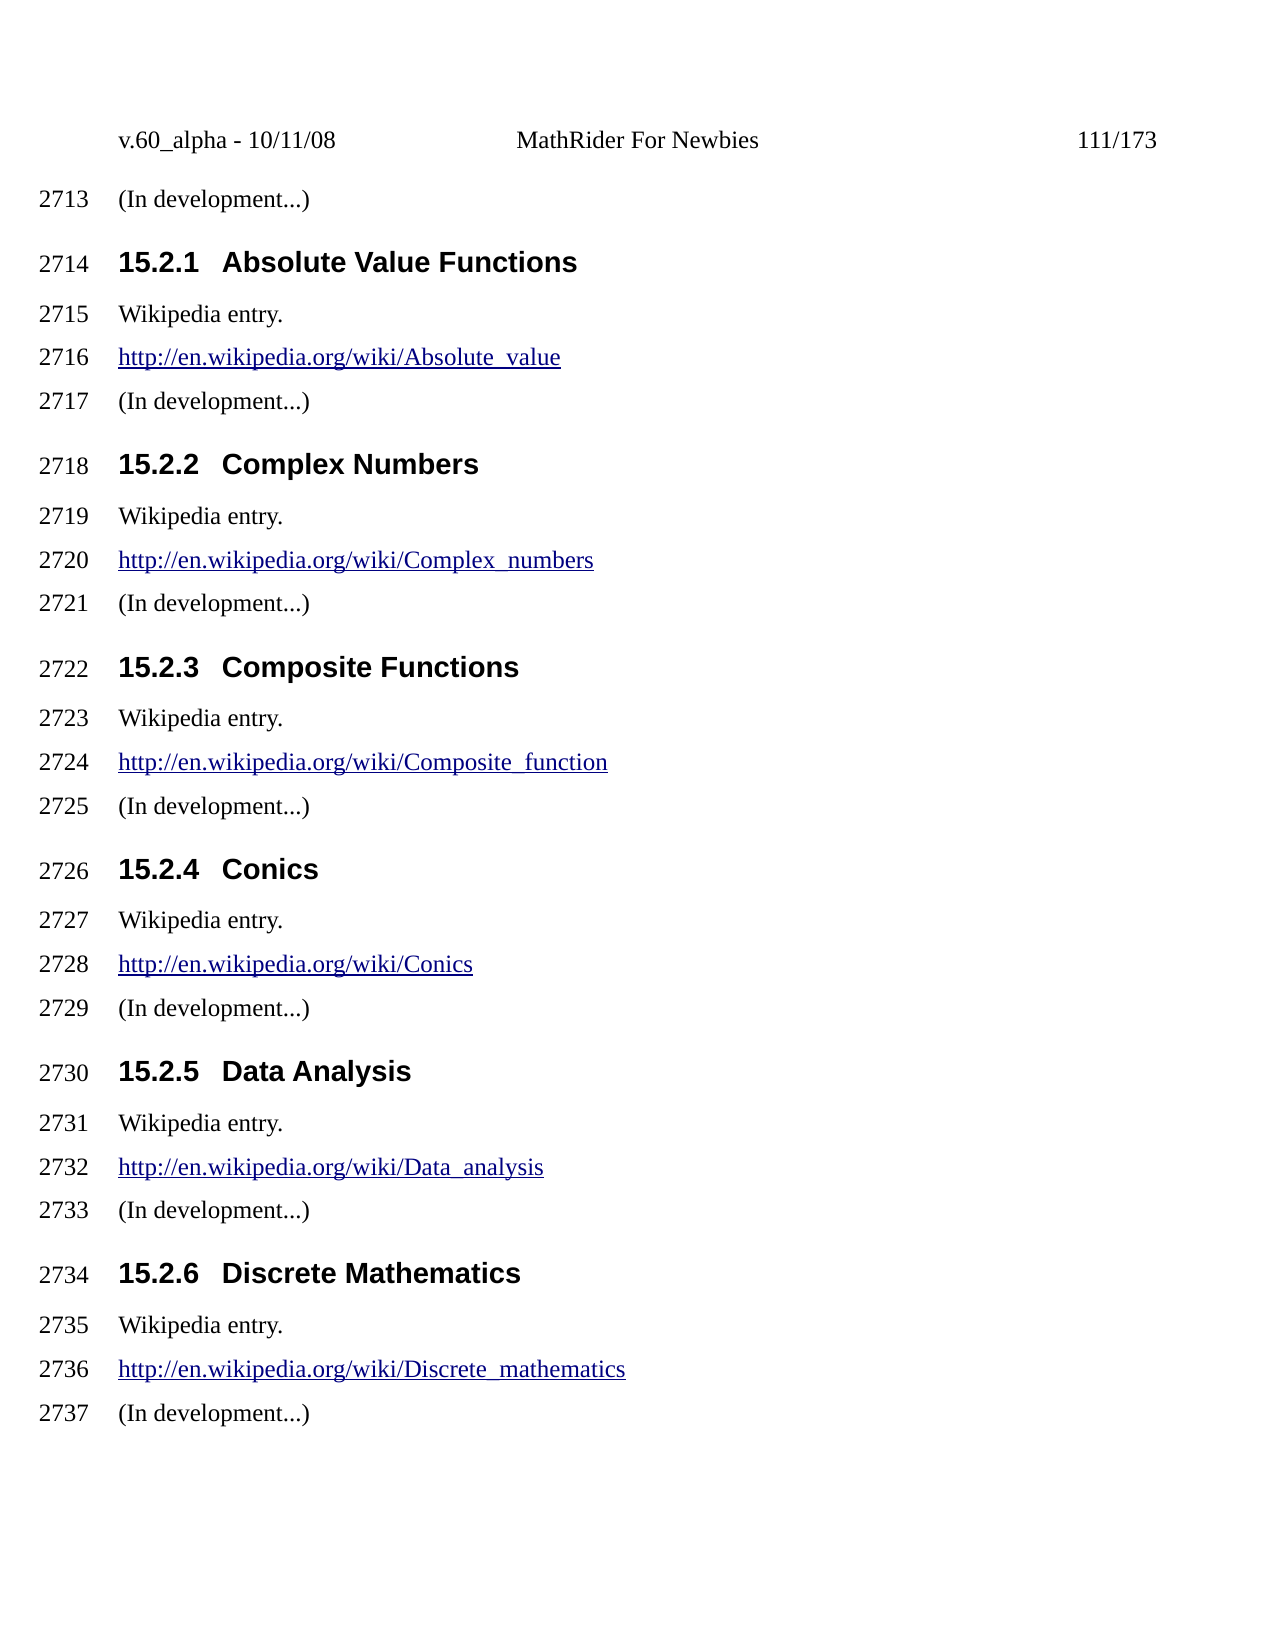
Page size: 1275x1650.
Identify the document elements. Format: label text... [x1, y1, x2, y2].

text (In development...) [118, 184, 1157, 213]
subtitle Complex Numbers [118, 447, 1157, 481]
text (In development...) [118, 791, 1157, 819]
text Wikipedia entry. [118, 501, 1157, 530]
text http://en.wikipedia.org/wiki/Absolute_value [118, 342, 1157, 371]
subtitle Absolute Value Functions [118, 245, 1157, 279]
text http://en.wikipedia.org/wiki/Discrete_mathematics [118, 1354, 1157, 1383]
text http://en.wikipedia.org/wiki/Conics [118, 949, 1157, 978]
text http://en.wikipedia.org/wiki/Complex_numbers [118, 545, 1157, 573]
text (In development...) [118, 1398, 1157, 1426]
subtitle Composite Functions [118, 650, 1157, 683]
subtitle Data Analysis [118, 1054, 1157, 1088]
text http://en.wikipedia.org/wiki/Composite_function [118, 747, 1157, 776]
text (In development...) [118, 1195, 1157, 1224]
text (In development...) [118, 386, 1157, 415]
text (In development...) [118, 588, 1157, 617]
subtitle Conics [118, 852, 1157, 886]
text http://en.wikipedia.org/wiki/Data_analysis [118, 1152, 1157, 1180]
subtitle Discrete Mathematics [118, 1257, 1157, 1290]
text Wikipedia entry. [118, 299, 1157, 327]
text Wikipedia entry. [118, 1108, 1157, 1137]
text Wikipedia entry. [118, 703, 1157, 732]
text Wikipedia entry. [118, 1310, 1157, 1339]
text Wikipedia entry. [118, 906, 1157, 934]
text (In development...) [118, 993, 1157, 1022]
